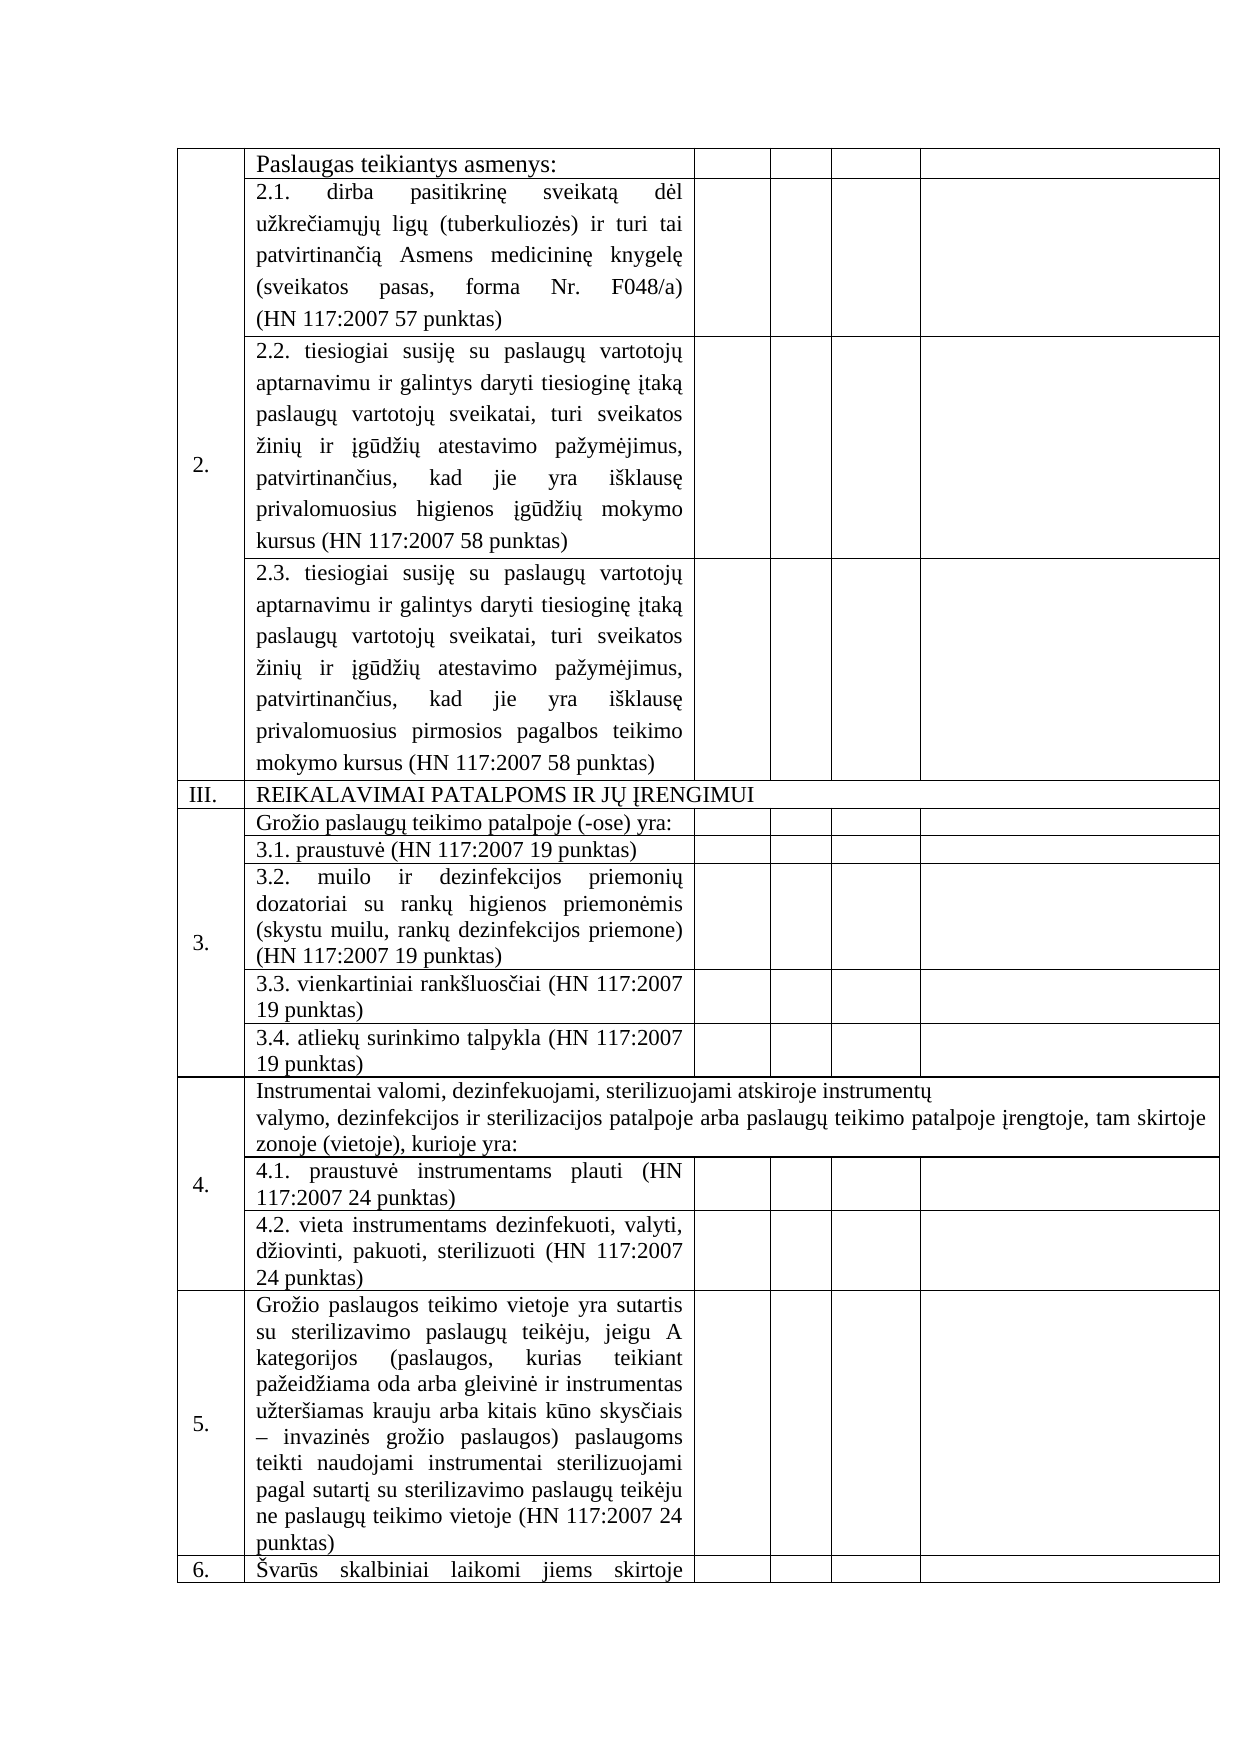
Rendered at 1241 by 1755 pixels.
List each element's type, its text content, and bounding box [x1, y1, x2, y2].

table_cell [695, 1556, 770, 1582]
table_cell [832, 179, 920, 336]
table_cell [921, 970, 1219, 1023]
table_cell [771, 1556, 831, 1582]
table_cell 3.1. praustuvė (HN 117:2007 19 punktas) [245, 836, 694, 862]
table_cell [832, 559, 920, 780]
table_cell 2.3. tiesiogiai susiję su paslaugų vartotojų aptarnavimu ir galintys daryti tiesioginę įtaką paslaugų vartotojų sveikatai, turi sveikatos žinių ir įgūdžių atestavimo pažymėjimus, patvirtinančius, kad jie yra išklausę privalomuosius pirmosios pagalbos teikimo mokymo kursus (HN 117:2007 58 punktas) [245, 559, 694, 780]
table_cell [921, 864, 1219, 969]
table_cell [771, 970, 831, 1023]
table_cell [771, 864, 831, 969]
table_cell 3. [178, 809, 244, 1076]
table_cell [832, 1556, 920, 1582]
table_cell [695, 1158, 770, 1210]
table_cell 6. [178, 1556, 244, 1582]
table_cell 4.2. vieta instrumentams dezinfekuoti, valyti, džiovinti, pakuoti, sterilizuoti (HN 117:2007 24 punktas) [245, 1211, 694, 1290]
table_cell [921, 836, 1219, 862]
table_cell [771, 179, 831, 336]
table_cell [771, 337, 831, 558]
table_cell [921, 809, 1219, 835]
table_cell [832, 864, 920, 969]
table_cell [832, 1024, 920, 1076]
table_cell [695, 864, 770, 969]
table_cell 2. [178, 149, 244, 780]
table_cell [921, 1211, 1219, 1290]
table_cell 2.2. tiesiogiai susiję su paslaugų vartotojų aptarnavimu ir galintys daryti tiesioginę įtaką paslaugų vartotojų sveikatai, turi sveikatos žinių ir įgūdžių atestavimo pažymėjimus, patvirtinančius, kad jie yra išklausę privalomuosius higienos įgūdžių mokymo kursus (HN 117:2007 58 punktas) [245, 337, 694, 558]
table_cell [832, 337, 920, 558]
table_cell 3.2. muilo ir dezinfekcijos priemonių dozatoriai su rankų higienos priemonėmis (skystu muilu, rankų dezinfekcijos priemone) (HN 117:2007 19 punktas) [245, 864, 694, 969]
table_cell [771, 1291, 831, 1555]
table_cell [695, 1024, 770, 1076]
table_cell Švarūs skalbiniai laikomi jiems skirtoje [245, 1556, 694, 1582]
table_cell [695, 337, 770, 558]
table_cell [771, 149, 831, 177]
table_cell III. [178, 781, 244, 808]
table_cell [921, 1158, 1219, 1210]
table_cell [832, 809, 920, 835]
table_cell 3.3. vienkartiniai rankšluosčiai (HN 117:2007 19 punktas) [245, 970, 694, 1023]
table_cell [921, 149, 1219, 177]
table_cell Grožio paslaugos teikimo vietoje yra sutartis su sterilizavimo paslaugų teikėju, jeigu A kategorijos (paslaugos, kurias teikiant pažeidžiama oda arba gleivinė ir instrumentas užteršiamas krauju arba kitais kūno skysčiais – invazinės grožio paslaugos) paslaugoms teikti naudojami instrumentai sterilizuojami pagal sutartį su sterilizavimo paslaugų teikėju ne paslaugų teikimo vietoje (HN 117:2007 24 punktas) [245, 1291, 694, 1555]
table_cell Instrumentai valomi, dezinfekuojami, sterilizuojami atskiroje instrumentų valymo, dezinfekcijos ir sterilizacijos patalpoje arba paslaugų teikimo patalpoje įrengtoje, tam skirtoje zonoje (vietoje), kurioje yra: [245, 1078, 1219, 1156]
table_cell [695, 1211, 770, 1290]
table_cell [771, 559, 831, 780]
table_cell [771, 836, 831, 862]
table_cell [695, 809, 770, 835]
table_cell [921, 559, 1219, 780]
table_cell 3.4. atliekų surinkimo talpykla (HN 117:2007 19 punktas) [245, 1024, 694, 1076]
table_cell [695, 149, 770, 177]
table_cell 4. [178, 1078, 244, 1290]
table_cell [695, 179, 770, 336]
table_cell [832, 1291, 920, 1555]
table_cell REIKALAVIMAI PATALPOMS IR JŲ ĮRENGIMUI [245, 781, 1219, 808]
table_cell [921, 1024, 1219, 1076]
table_cell [921, 1291, 1219, 1555]
table_cell [695, 970, 770, 1023]
table_cell [921, 179, 1219, 336]
table_cell [695, 559, 770, 780]
table_cell [771, 1211, 831, 1290]
table_cell Grožio paslaugų teikimo patalpoje (-ose) yra: [245, 809, 694, 835]
table_cell [832, 1211, 920, 1290]
table_cell [832, 1158, 920, 1210]
table_cell 5. [178, 1291, 244, 1555]
table_cell [832, 970, 920, 1023]
table_cell [695, 1291, 770, 1555]
table_cell [921, 337, 1219, 558]
table_cell [832, 836, 920, 862]
table_cell [921, 1556, 1219, 1582]
table_cell [771, 809, 831, 835]
table_cell [771, 1158, 831, 1210]
table_cell [695, 836, 770, 862]
table_cell 2.1. dirba pasitikrinę sveikatą dėl užkrečiamųjų ligų (tuberkuliozės) ir turi tai patvirtinančią Asmens medicininę knygelę (sveikatos pasas, forma Nr. F048/a) (HN 117:2007 57 punktas) [245, 179, 694, 336]
table_cell Paslaugas teikiantys asmenys: [245, 149, 694, 177]
table_cell [771, 1024, 831, 1076]
table_cell 4.1. praustuvė instrumentams plauti (HN 117:2007 24 punktas) [245, 1158, 694, 1210]
table_cell [832, 149, 920, 177]
